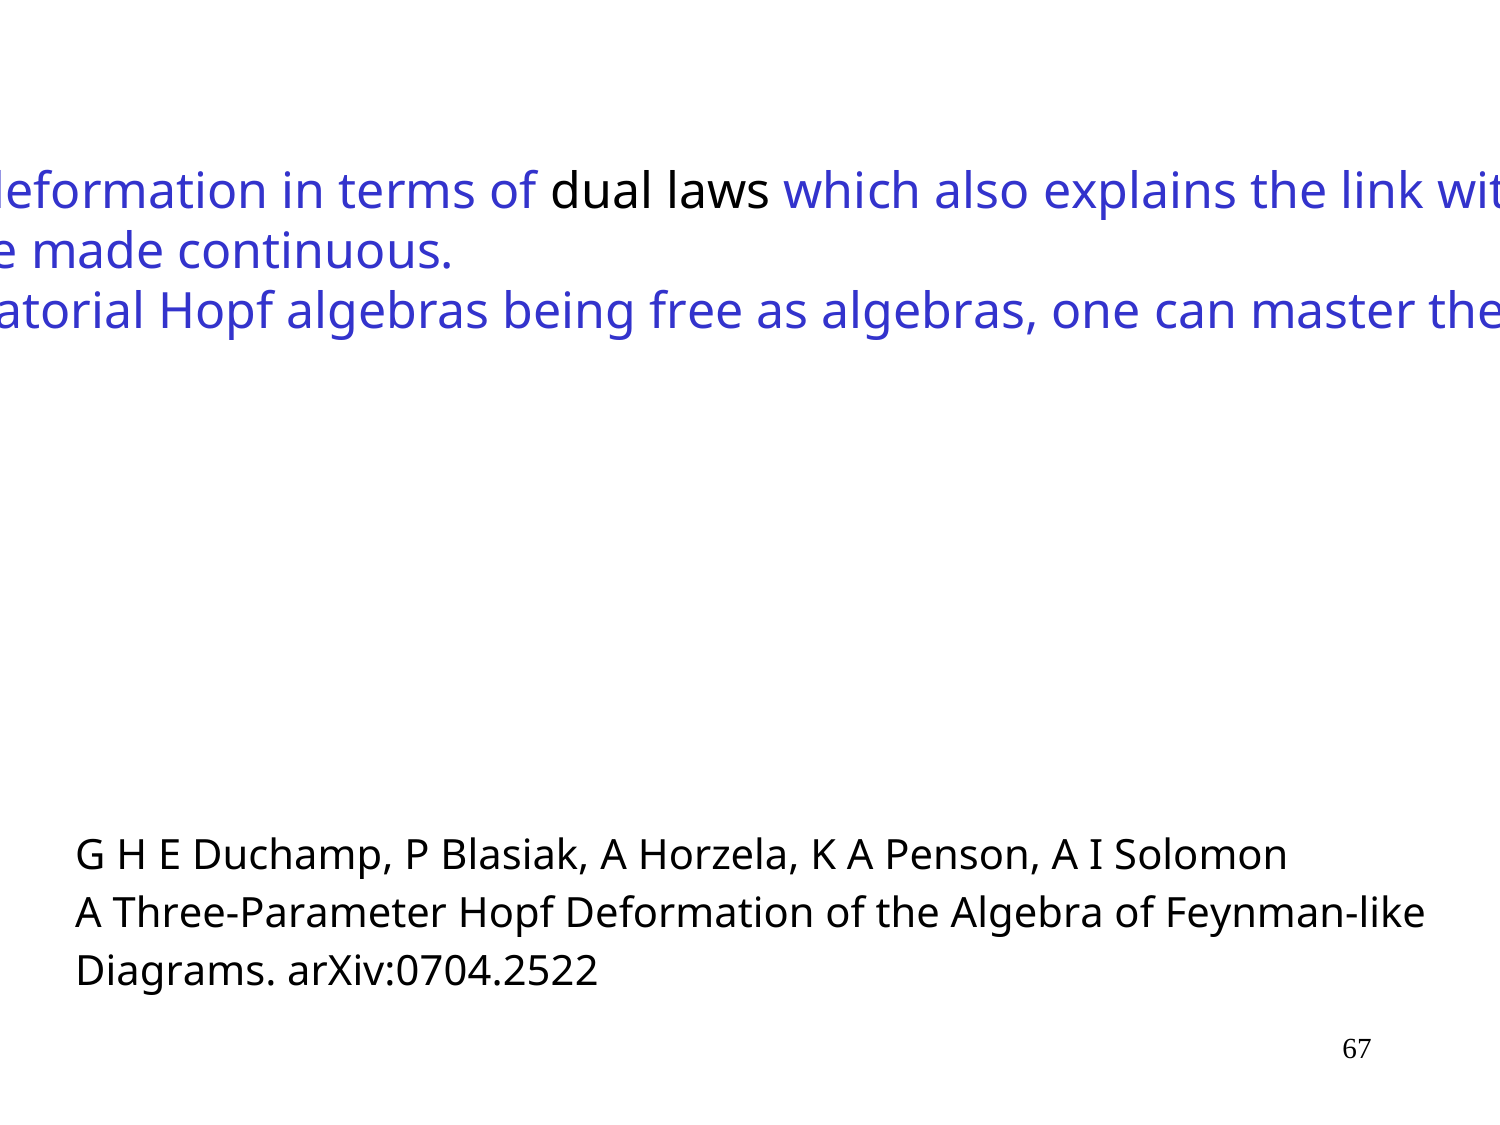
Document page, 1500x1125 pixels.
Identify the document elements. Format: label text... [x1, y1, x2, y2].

text_box iii) We possess deep explanations of the associativity of the deformation in terms of dual laws which also explains the link with the polyzeta functions. iv) It seems that the parameter “t” (which is boolean) could be made continuous. v) Many Hopf algebras of Combinatorial Physics and Combinatorial Hopf algebras being free as algebras, one can master their Sweedler’s duals by automata theory. [0, 151, 1500, 347]
text_box G H E Duchamp, P Blasiak, A Horzela, K A Penson, A I Solomon A Three-Parameter Hopf Deformation of the Algebra of Feynman-like Diagrams. arXiv:0704.2522 [60, 812, 1442, 1002]
